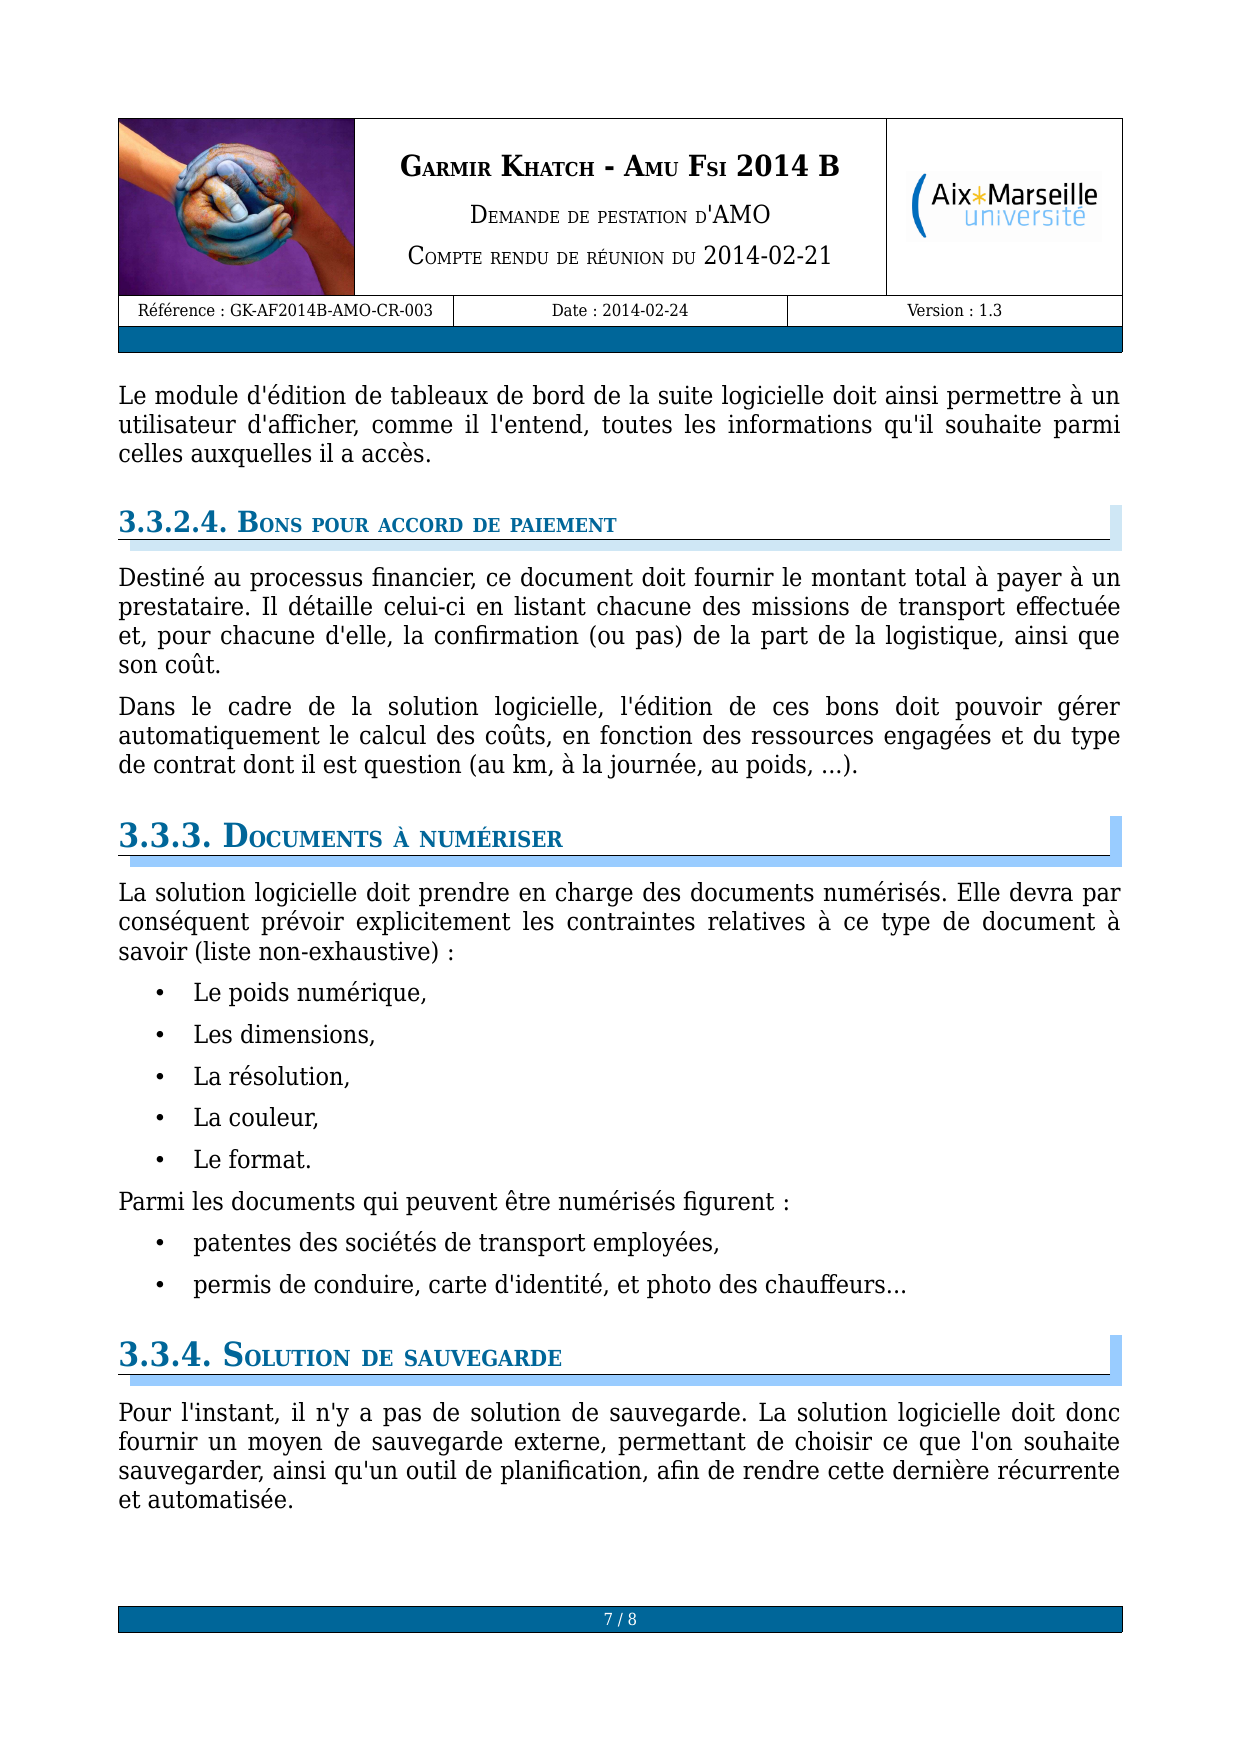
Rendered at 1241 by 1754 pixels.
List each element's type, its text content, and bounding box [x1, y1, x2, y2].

picture [887, 126, 1122, 288]
text Pour l'instant, il n'y a pas de solution de sauvegarde. La solution logicielle doit donc fournir un moyen de sauvegarde externe, permettant de choisir ce que l'on souhaite sauvegarder, ainsi qu'un outil de planification, afin de rendre cette dernière récurrente et automatisée. [118, 1398, 1122, 1515]
list Le format. [156, 1145, 1122, 1174]
subtitle Bons pour accord de paiement [118, 505, 1110, 539]
subtitle Documents à numériser [118, 816, 1110, 855]
text Destiné au processus financier, ce document doit fournir le montant total à payer à un prestataire. Il détaille celui-ci en listant chacune des missions de transport effectuée et, pour chacune d'elle, la confirmation (ou pas) de la part de la logistique, ainsi que son coût. [118, 563, 1122, 679]
text Dans le cadre de la solution logicielle, l'édition de ces bons doit pouvoir gérer automatiquement le calcul des coûts, en fonction des ressources engagées et du type de contrat dont il est question (au km, à la journée, au poids, ...). [118, 692, 1122, 779]
picture [119, 119, 354, 295]
list La résolution, [156, 1062, 1122, 1091]
list patentes des sociétés de transport employées, [156, 1228, 1122, 1258]
text Le module d'édition de tableaux de bord de la suite logicielle doit ainsi permettre à un utilisateur d'afficher, comme il l'entend, toutes les informations qu'il souhaite parmi celles auxquelles il a accès. [118, 381, 1122, 469]
text Parmi les documents qui peuvent être numérisés figurent : [118, 1187, 1122, 1216]
subtitle Solution de sauvegarde [118, 1335, 1110, 1374]
list La couleur, [156, 1103, 1122, 1133]
list permis de conduire, carte d'identité, et photo des chauffeurs... [156, 1270, 1122, 1299]
text La solution logicielle doit prendre en charge des documents numérisés. Elle devra par conséquent prévoir explicitement les contraintes relatives à ce type de document à savoir (liste non-exhaustive) : [118, 878, 1122, 966]
list Le poids numérique, [156, 978, 1122, 1008]
list Les dimensions, [156, 1020, 1122, 1049]
